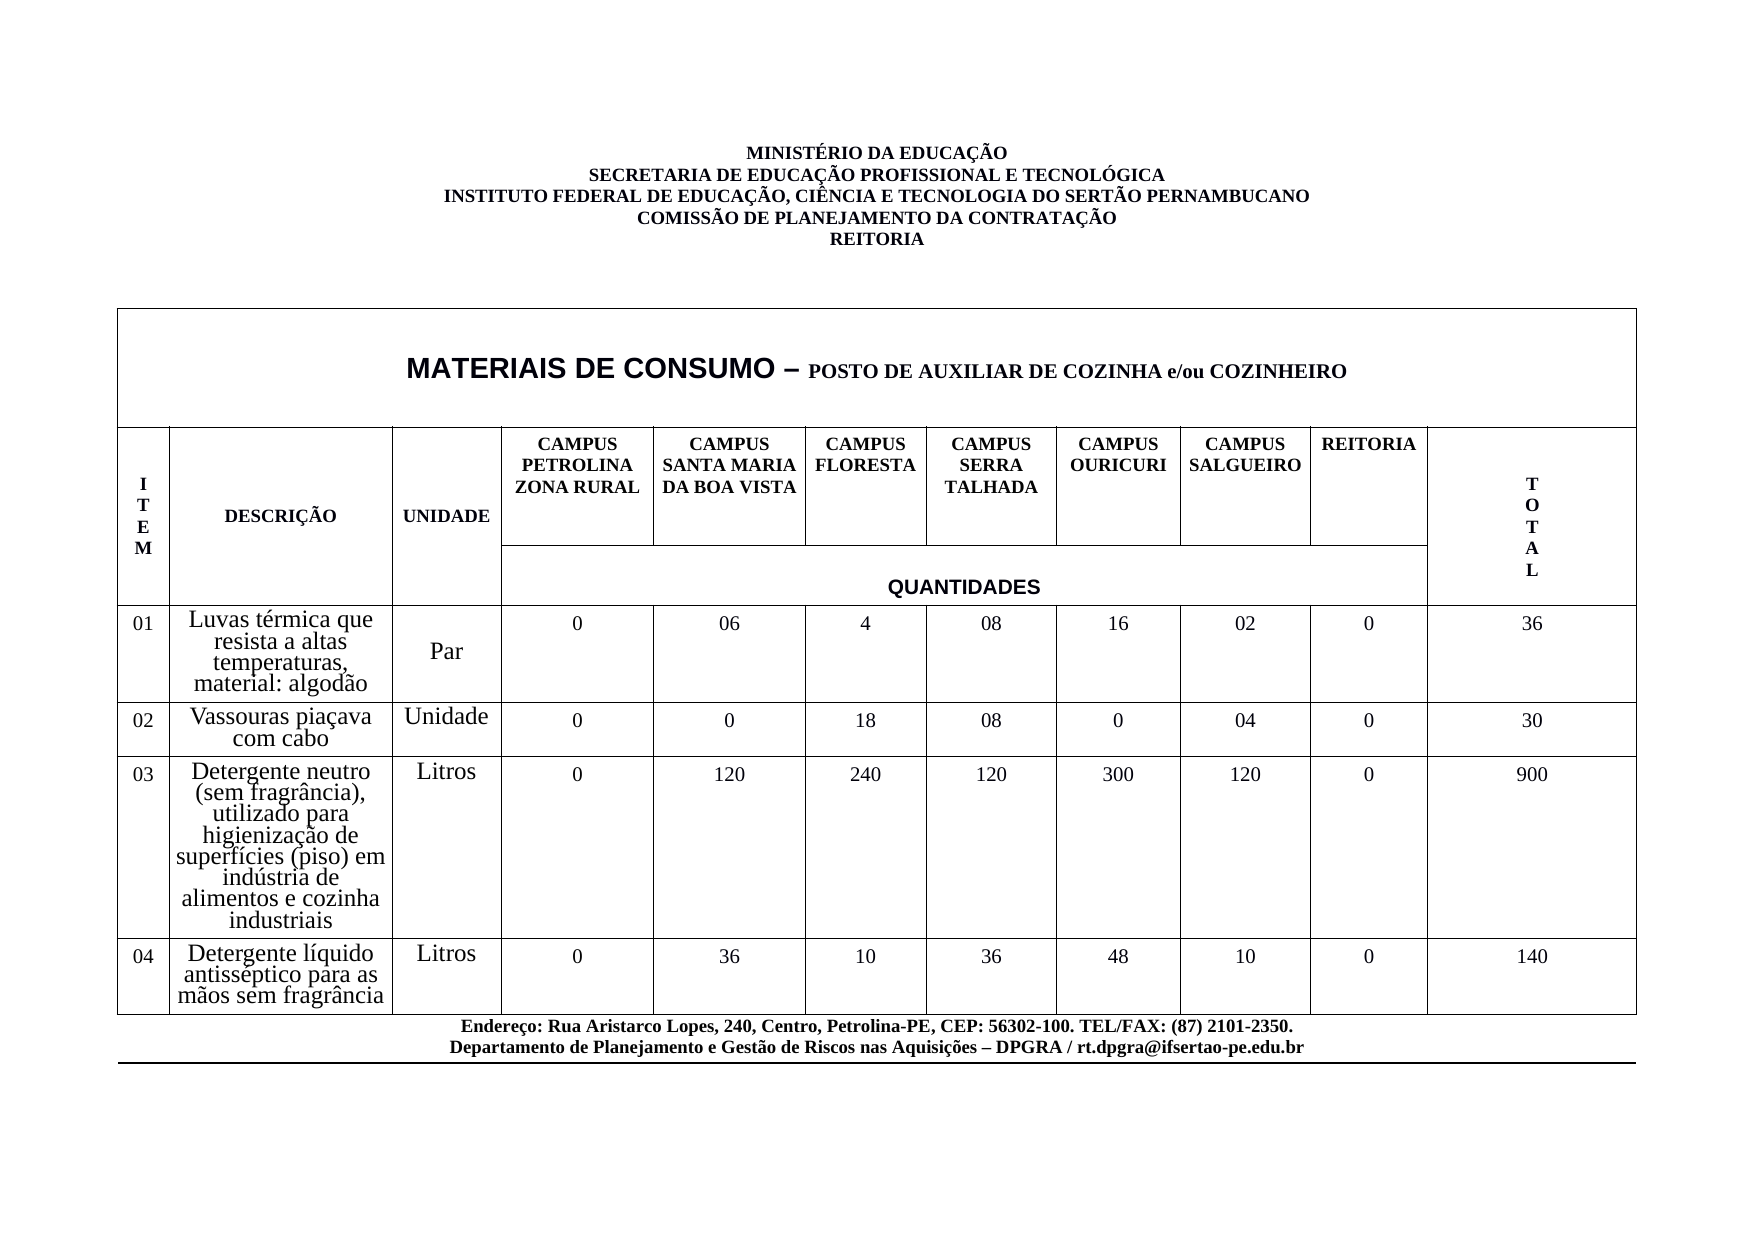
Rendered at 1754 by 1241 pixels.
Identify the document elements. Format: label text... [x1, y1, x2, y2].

table_cell 04 [1181, 703, 1310, 756]
table_cell 08 [927, 606, 1056, 702]
table_cell CAMPUS OURICURI [1057, 428, 1180, 545]
table_cell 16 [1057, 606, 1180, 702]
table_header MATERIAIS DE CONSUMO – POSTO DE AUXILIAR DE COZINHA e/ou COZINHEIRO [118, 309, 1636, 426]
table_cell CAMPUS FLORESTA [806, 428, 926, 545]
table_cell 06 [654, 606, 805, 702]
table_cell 0 [1311, 606, 1427, 702]
table_cell DESCRIÇÃO [170, 428, 392, 604]
table_cell 01 [118, 606, 169, 702]
table_cell QUANTIDADES [502, 546, 1427, 604]
table_cell CAMPUS SERRA TALHADA [927, 428, 1056, 545]
table_cell 0 [1311, 939, 1427, 1014]
table_cell 0 [502, 757, 653, 938]
table_cell 08 [927, 703, 1056, 756]
table_cell Par [393, 606, 501, 702]
table_cell Detergente neutro (sem fragrância), utilizado para higienização de superfícies (piso) em indústria de alimentos e cozinha industriais [170, 757, 392, 938]
table_cell Vassouras piaçava com cabo [170, 703, 392, 756]
table_cell 120 [654, 757, 805, 938]
table_cell 0 [502, 939, 653, 1014]
table_cell Litros [393, 939, 501, 1014]
table_cell CAMPUS SANTA MARIA DA BOA VISTA [654, 428, 805, 545]
table_cell 10 [806, 939, 926, 1014]
table_cell Luvas térmica que resista a altas temperaturas, material: algodão [170, 606, 392, 702]
table_cell 18 [806, 703, 926, 756]
table_cell 30 [1428, 703, 1636, 756]
table_cell T O T A L [1428, 428, 1636, 604]
table_cell UNIDADE [393, 428, 501, 604]
table_cell 140 [1428, 939, 1636, 1014]
table_cell 240 [806, 757, 926, 938]
table_cell 900 [1428, 757, 1636, 938]
table_cell 0 [654, 703, 805, 756]
table_cell 4 [806, 606, 926, 702]
table_cell Litros [393, 757, 501, 938]
table_cell 0 [1311, 703, 1427, 756]
table_cell 03 [118, 757, 169, 938]
table_cell 0 [502, 703, 653, 756]
table_cell Unidade [393, 703, 501, 756]
table_cell 02 [118, 703, 169, 756]
table_cell CAMPUS SALGUEIRO [1181, 428, 1310, 545]
table_cell 0 [1311, 757, 1427, 938]
table_cell REITORIA [1311, 428, 1427, 545]
table_cell 300 [1057, 757, 1180, 938]
table_cell 36 [1428, 606, 1636, 702]
table_cell 48 [1057, 939, 1180, 1014]
table_cell 0 [1057, 703, 1180, 756]
table_cell 04 [118, 939, 169, 1014]
table_cell 36 [654, 939, 805, 1014]
table_cell I T E M [118, 428, 169, 604]
table_cell 0 [502, 606, 653, 702]
table_cell Detergente líquido antisséptico para as mãos sem fragrância [170, 939, 392, 1014]
table_cell CAMPUS PETROLINA ZONA RURAL [502, 428, 653, 545]
table_cell 36 [927, 939, 1056, 1014]
table_cell 10 [1181, 939, 1310, 1014]
table_cell 120 [927, 757, 1056, 938]
table_cell 120 [1181, 757, 1310, 938]
table_cell 02 [1181, 606, 1310, 702]
